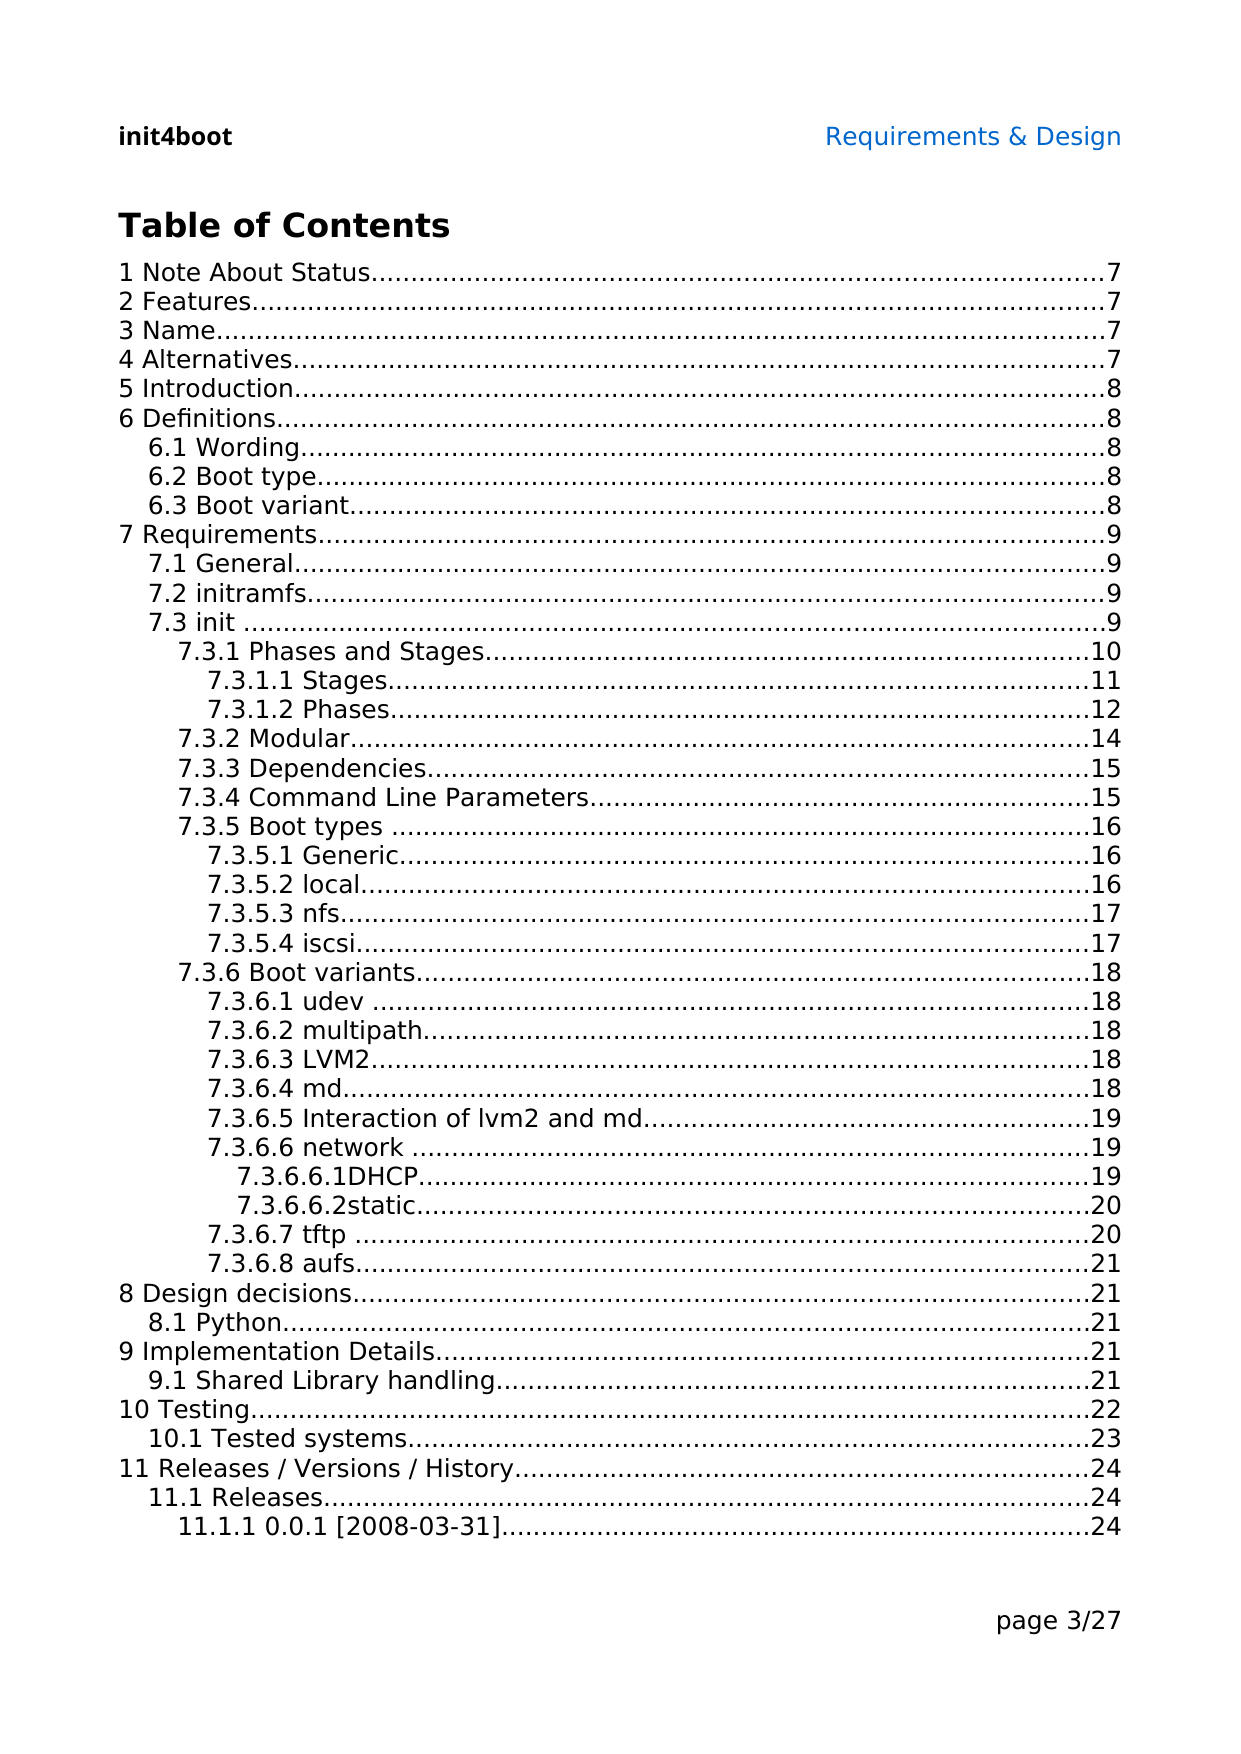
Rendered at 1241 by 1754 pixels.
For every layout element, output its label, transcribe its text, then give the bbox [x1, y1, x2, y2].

text 8.1 Python 21 [148, 1308, 1122, 1337]
text 7 Requirements 9 [118, 521, 1122, 550]
text 7.3.6 Boot variants 18 [177, 958, 1122, 987]
text 7.3.6.7 tftp 20 [207, 1221, 1122, 1250]
text 8 Design decisions 21 [118, 1279, 1122, 1308]
text 11.1.1 0.0.1 [2008-03-31] 24 [177, 1512, 1122, 1541]
text 7.3.5.3 nfs 17 [207, 900, 1122, 929]
text 7.3.6.6.1DHCP 19 [236, 1162, 1122, 1191]
text 7.3.5 Boot types 16 [177, 812, 1122, 841]
text 5 Introduction 8 [118, 375, 1122, 404]
text 3 Name 7 [118, 316, 1122, 346]
text 7.3.3 Dependencies 15 [177, 754, 1122, 783]
text 7.3 init 9 [148, 608, 1122, 637]
text 7.3.6.5 Interaction of lvm2 and md 19 [207, 1104, 1122, 1133]
text 7.3.5.2 local 16 [207, 871, 1122, 900]
text 7.1 General 9 [148, 550, 1122, 579]
text 10.1 Tested systems 23 [148, 1425, 1122, 1454]
text 7.3.6.6.2static 20 [236, 1191, 1122, 1221]
text 7.3.6.2 multipath 18 [207, 1016, 1122, 1046]
subtitle Table of Contents [118, 207, 1122, 246]
text 7.3.6.1 udev 18 [207, 987, 1122, 1016]
text 6 Definitions 8 [118, 404, 1122, 433]
text 6.3 Boot variant 8 [148, 491, 1122, 521]
text 9.1 Shared Library handling 21 [148, 1366, 1122, 1396]
text 11.1 Releases 24 [148, 1483, 1122, 1512]
text 6.1 Wording 8 [148, 433, 1122, 462]
text 1 Note About Status 7 [118, 258, 1122, 287]
text 10 Testing 22 [118, 1396, 1122, 1425]
text 7.3.2 Modular 14 [177, 725, 1122, 754]
text 2 Features 7 [118, 287, 1122, 316]
text 7.2 initramfs 9 [148, 579, 1122, 608]
text 7.3.6.6 network 19 [207, 1133, 1122, 1162]
text 7.3.1.2 Phases 12 [207, 696, 1122, 725]
text 4 Alternatives 7 [118, 346, 1122, 375]
text 7.3.1.1 Stages 11 [207, 666, 1122, 696]
text 7.3.1 Phases and Stages 10 [177, 637, 1122, 666]
text 9 Implementation Details 21 [118, 1337, 1122, 1366]
text 7.3.6.4 md 18 [207, 1075, 1122, 1104]
text 7.3.6.8 aufs 21 [207, 1250, 1122, 1279]
text 7.3.4 Command Line Parameters 15 [177, 783, 1122, 812]
text 11 Releases / Versions / History 24 [118, 1454, 1122, 1483]
text 7.3.5.1 Generic 16 [207, 841, 1122, 871]
text 7.3.5.4 iscsi 17 [207, 929, 1122, 958]
text 6.2 Boot type 8 [148, 462, 1122, 491]
text 7.3.6.3 LVM2 18 [207, 1046, 1122, 1075]
